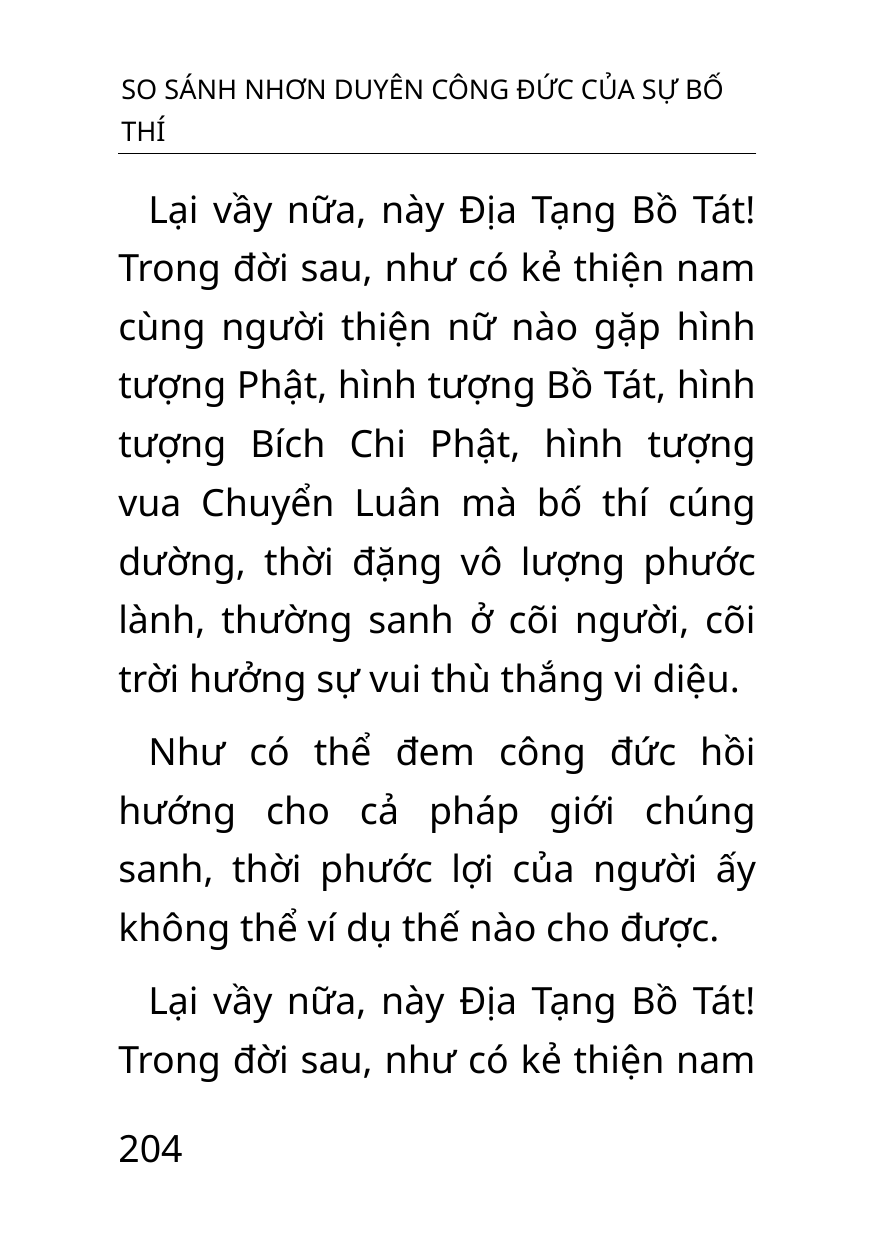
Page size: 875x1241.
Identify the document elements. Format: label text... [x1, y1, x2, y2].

text Lại vầy nữa, này Địa Tạng Bồ Tát! Trong đời sau, như có kẻ thiện nam [118, 974, 756, 1084]
text Như có thể đem công đức hồi hướng cho cả pháp giới chúng sanh, thời phước lợi của người ấy không thể ví dụ thế nào cho được. [118, 725, 756, 952]
text Lại vầy nữa, này Địa Tạng Bồ Tát! Trong đời sau, như có kẻ thiện nam cùng người thiện nữ nào gặp hình tượng Phật, hình tượng Bồ Tát, hình tượng Bích Chi Phật, hình tượng vua Chuyển Luân mà bố thí cúng dường, thời đặng vô lượng phước lành, thường sanh ở cõi người, cõi trời hưởng sự vui thù thắng vi diệu. [118, 183, 756, 703]
